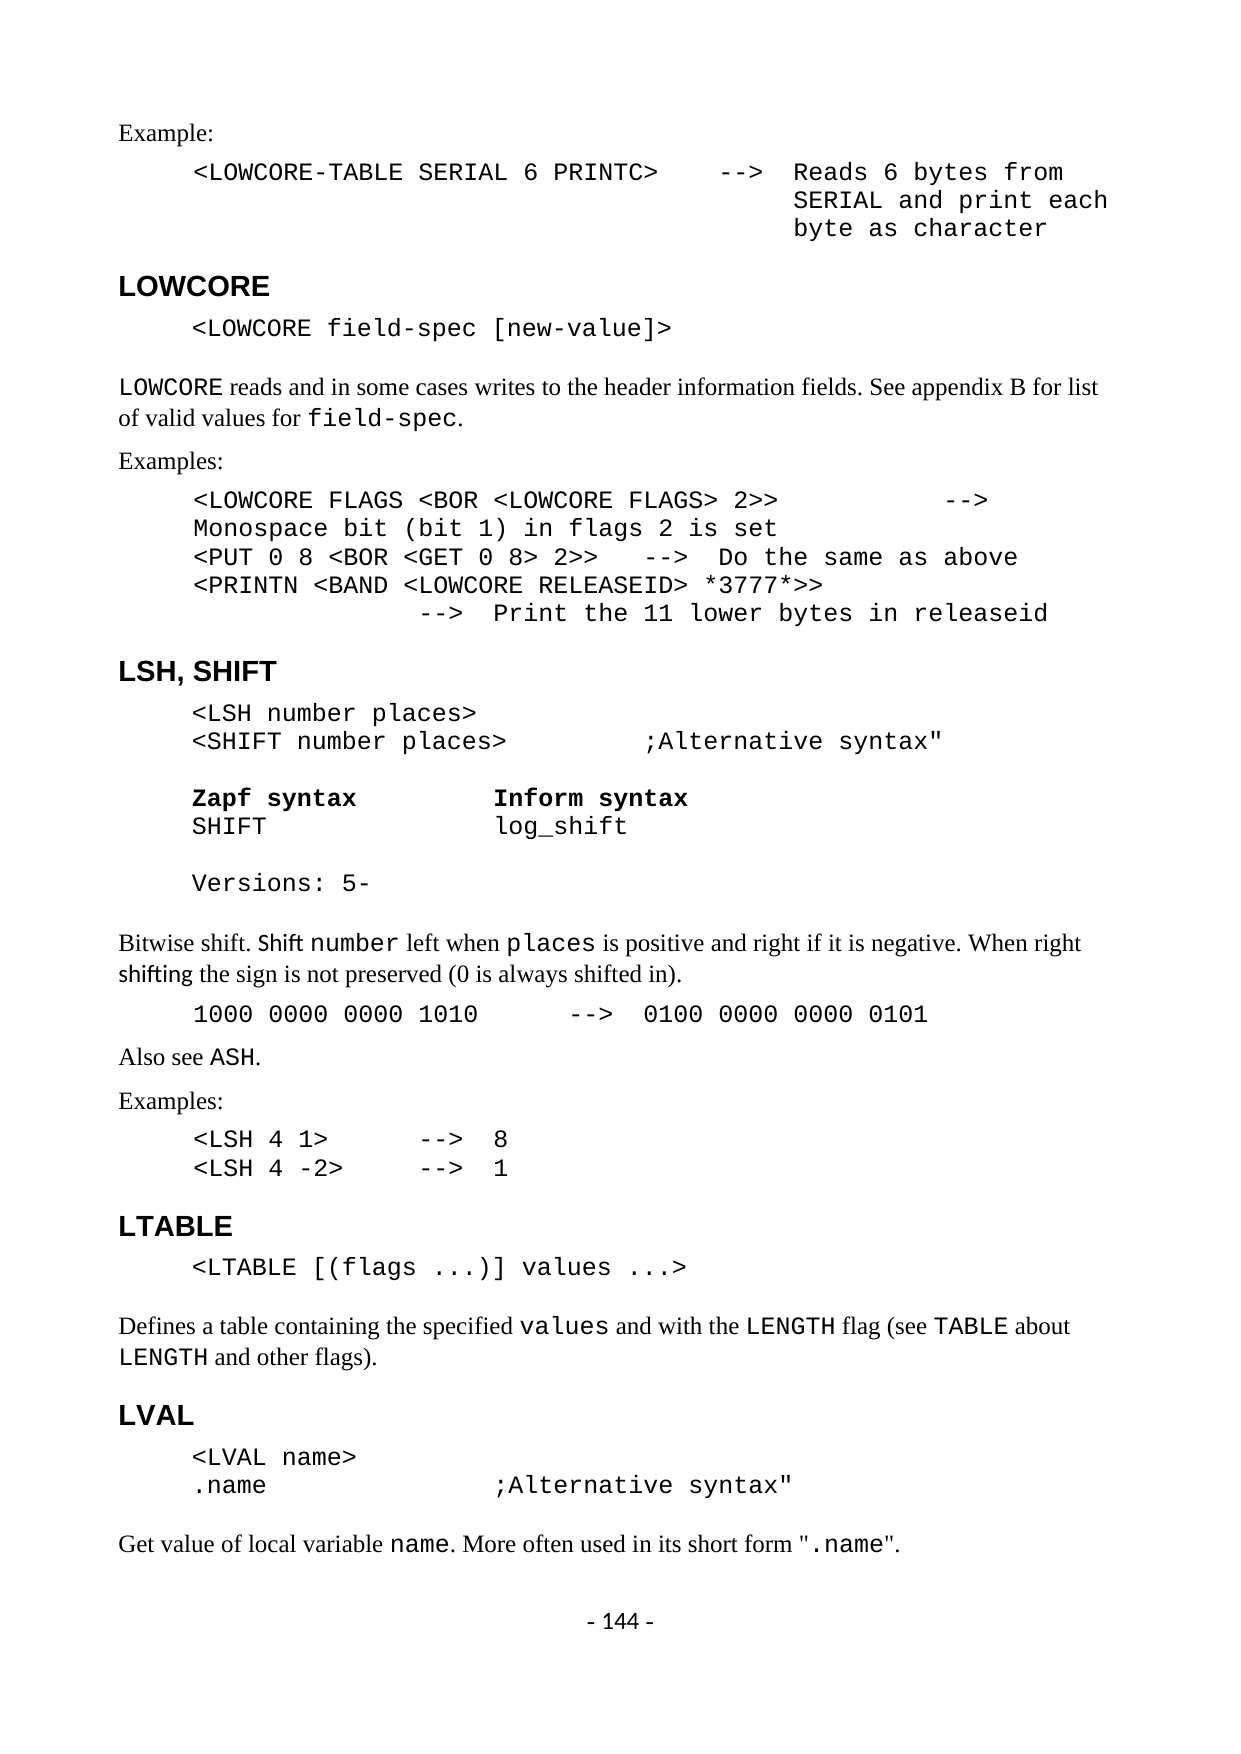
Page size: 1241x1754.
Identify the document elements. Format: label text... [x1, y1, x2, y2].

text .name ;Alternative syntax" [192, 1472, 1122, 1501]
text Zapf syntax Inform syntax [192, 785, 1122, 813]
text Versions: 5- [192, 870, 1122, 898]
text Examples: [118, 1086, 1122, 1114]
text Get value of local variable name. More often used in its short form ".name". [118, 1529, 1122, 1560]
text Bitwise shift. Shift number left when places is positive and right if it is negative. When right shifting the sign is not preserved (0 is always shifted in). [118, 927, 1122, 989]
subtitle LVAL [43, 1398, 1122, 1432]
subtitle LTABLE [43, 1209, 1122, 1242]
text <LSH 4 1> --> 8 <LSH 4 -2> --> 1 [192, 1127, 1122, 1184]
text <LOWCORE FLAGS <BOR <LOWCORE FLAGS> 2>> --> Monospace bit (bit 1) in flags 2 is set <PUT 0 8 <BOR <GET 0 8> 2>> --> Do the same as above <PRINTN <BAND <LOWCORE RELEASEID> *3777*>> --> Print the 11 lower bytes in releaseid [118, 487, 1122, 629]
text LOWCORE reads and in some cases writes to the header information fields. See appendix B for list of valid values for field-spec. [118, 372, 1122, 434]
text Also see ASH. [118, 1042, 1122, 1073]
subtitle LSH, SHIFT [43, 654, 1122, 688]
text <LSH number places> <SHIFT number places> ;Alternative syntax" [192, 700, 1122, 757]
text SHIFT log_shift [192, 813, 1122, 842]
text <LOWCORE field-spec [new-value]> [192, 315, 1122, 344]
text <LOWCORE-TABLE SERIAL 6 PRINTC> --> Reads 6 bytes from SERIAL and print each byte as character [118, 159, 1122, 244]
text Example: [118, 118, 1122, 147]
text Examples: [118, 446, 1122, 475]
text Defines a table containing the specified values and with the LENGTH flag (see TABLE about LENGTH and other flags). [118, 1311, 1122, 1373]
text 1000 0000 0000 1010 --> 0100 0000 0000 0101 [118, 1002, 1122, 1030]
text <LTABLE [(flags ...)] values ...> [192, 1255, 1122, 1283]
text <LVAL name> [192, 1444, 1122, 1472]
subtitle LOWCORE [43, 269, 1122, 303]
